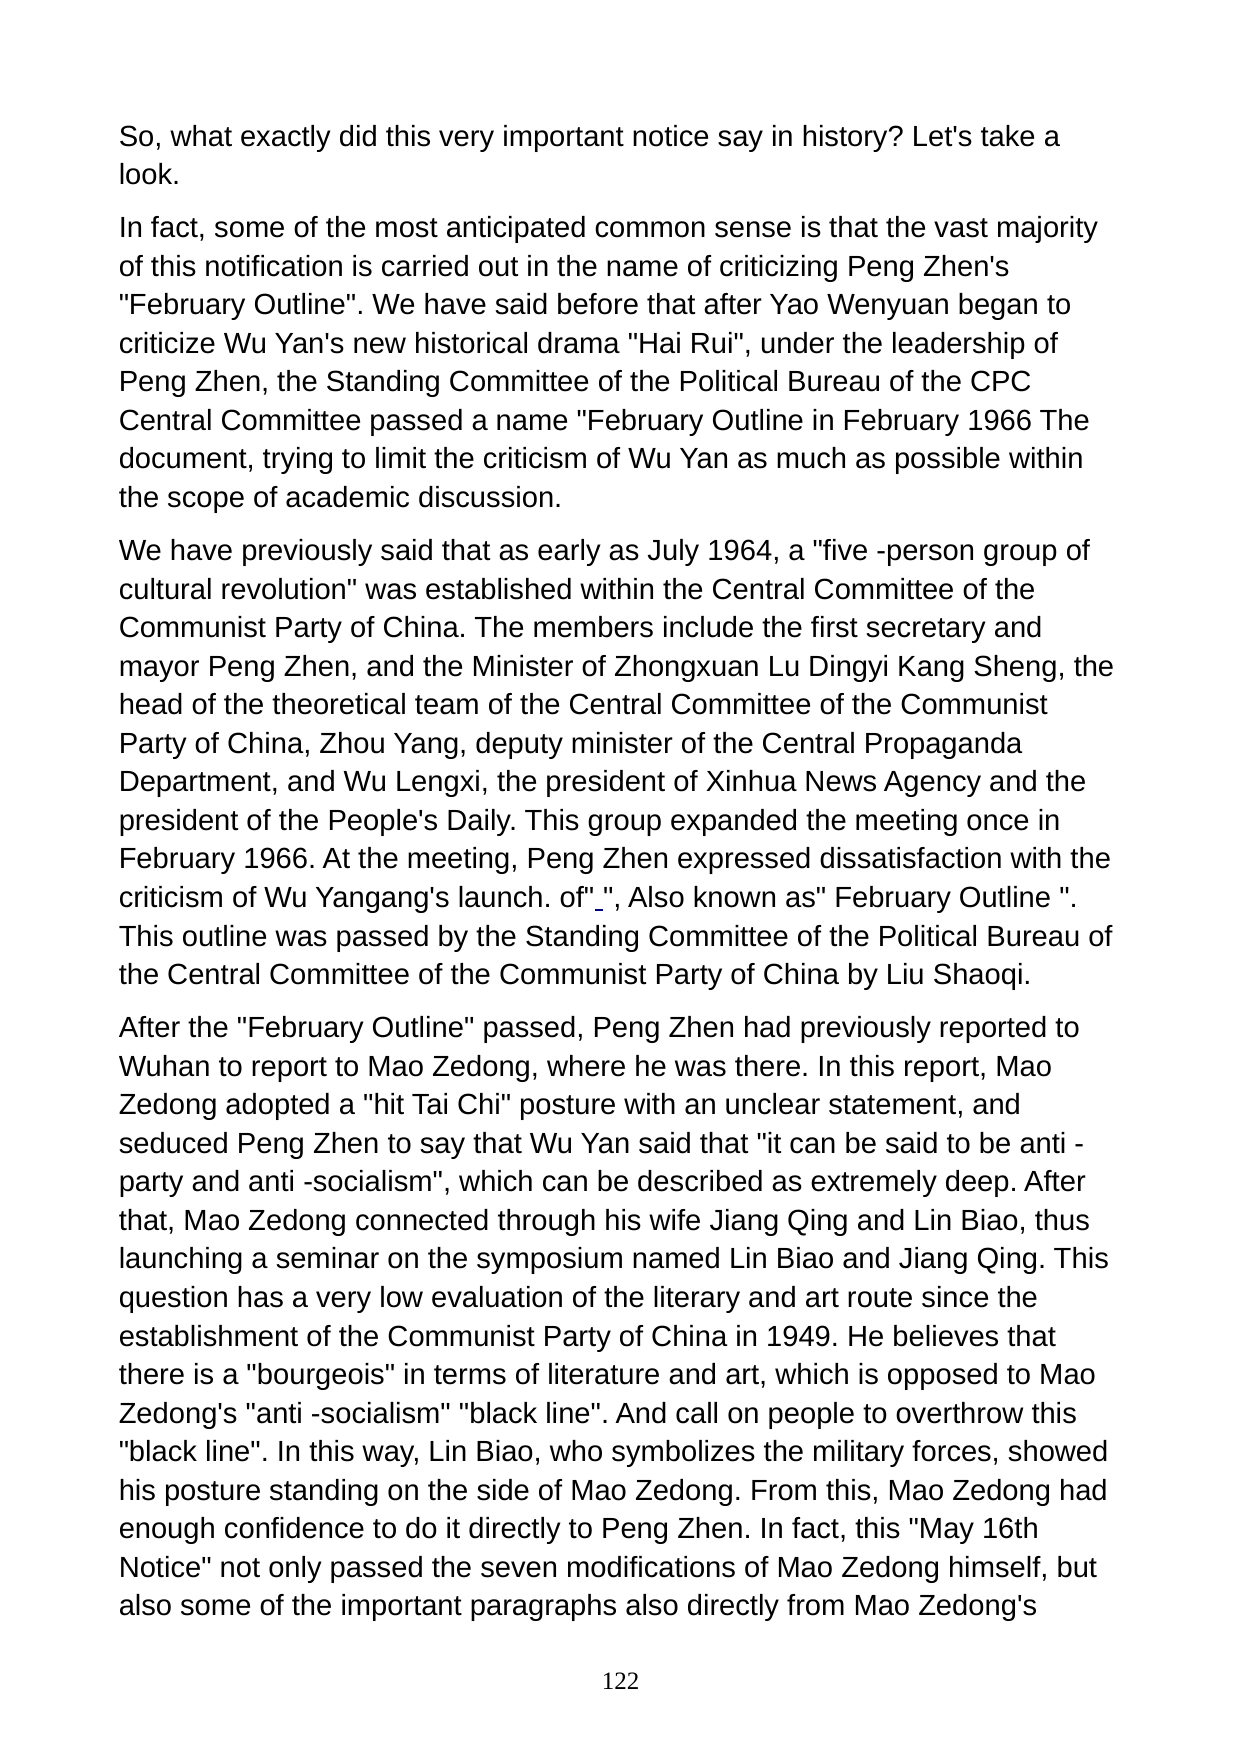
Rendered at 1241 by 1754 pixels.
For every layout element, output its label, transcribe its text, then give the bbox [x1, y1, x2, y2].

text In fact, some of the most anticipated common sense is that the vast majority of this notification is carried out in the name of criticizing Peng Zhen's "February Outline". We have said before that after Yao Wenyuan began to criticize Wu Yan's new historical drama "Hai Rui", under the leadership of Peng Zhen, the Standing Committee of the Political Bureau of the CPC Central Committee passed a name "February Outline in February 1966 The document, trying to limit the criticism of Wu Yan as much as possible within the scope of academic discussion. [118, 210, 1122, 513]
text After the "February Outline" passed, Peng Zhen had previously reported to Wuhan to report to Mao Zedong, where he was there. In this report, Mao Zedong adopted a "hit Tai Chi" posture with an unclear statement, and seduced Peng Zhen to say that Wu Yan said that "it can be said to be anti -party and anti -socialism", which can be described as extremely deep. After that, Mao Zedong connected through his wife Jiang Qing and Lin Biao, thus launching a seminar on the symposium named Lin Biao and Jiang Qing. This question has a very low evaluation of the literary and art route since the establishment of the Communist Party of China in 1949. He believes that there is a "bourgeois" in terms of literature and art, which is opposed to Mao Zedong's "anti -socialism" "black line". And call on people to overthrow this "black line". In this way, Lin Biao, who symbolizes the military forces, showed his posture standing on the side of Mao Zedong. From this, Mao Zedong had enough confidence to do it directly to Peng Zhen. In fact, this "May 16th Notice" not only passed the seven modifications of Mao Zedong himself, but also some of the important paragraphs also directly from Mao Zedong's [118, 1010, 1122, 1622]
text So, what exactly did this very important notice say in history? Let's take a look. [118, 118, 1122, 191]
text We have previously said that as early as July 1964, a "five -person group of cultural revolution" was established within the Central Committee of the Communist Party of China. The members include the first secretary and mayor Peng Zhen, and the Minister of Zhongxuan Lu Dingyi Kang Sheng, the head of the theoretical team of the Central Committee of the Communist Party of China, Zhou Yang, deputy minister of the Central Propaganda Department, and Wu Lengxi, the president of Xinhua News Agency and the president of the People's Daily. This group expanded the meeting once in February 1966. At the meeting, Peng Zhen expressed dissatisfaction with the criticism of Wu Yangang's launch. of" ", Also known as" February Outline ". This outline was passed by the Standing Committee of the Political Bureau of the Central Committee of the Communist Party of China by Liu Shaoqi. [118, 533, 1122, 991]
